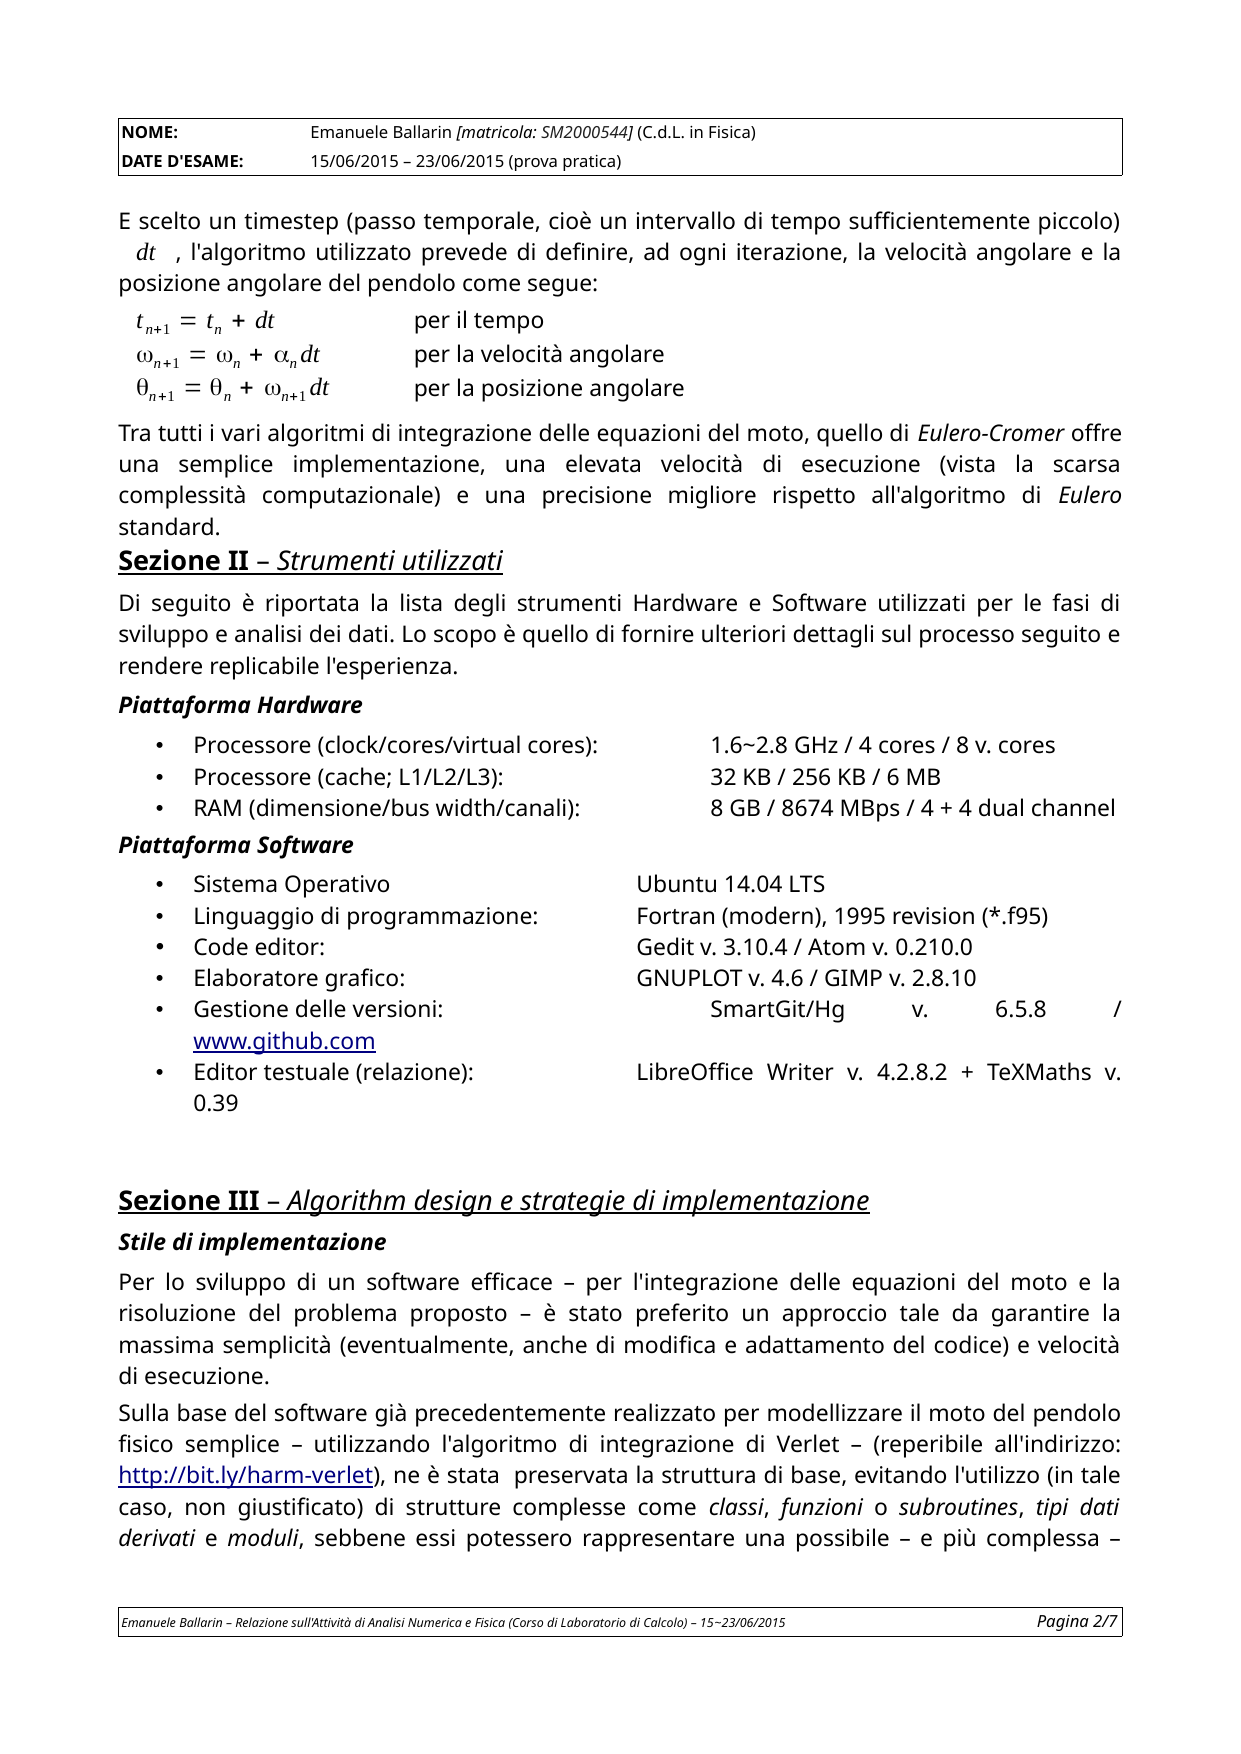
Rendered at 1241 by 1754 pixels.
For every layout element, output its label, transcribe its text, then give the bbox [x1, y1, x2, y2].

text E scelto un timestep (passo temporale, cioè un intervallo di tempo sufficientemente piccolo) , l'algoritmo utilizzato prevede di definire, ad ogni iterazione, la velocità angolare e la posizione angolare del pendolo come segue: [118, 205, 1122, 298]
list Processore (cache; L1/L2/L3): 32 KB / 256 KB / 6 MB [156, 760, 1122, 792]
text Per lo sviluppo di un software efficace – per l'integrazione delle equazioni del moto e la risoluzione del problema proposto – è stato preferito un approccio tale da garantire la massima semplicità (eventualmente, anche di modifica e adattamento del codice) e velocità di esecuzione. [118, 1266, 1122, 1391]
list Sistema Operativo Ubuntu 14.04 LTS [156, 868, 1122, 900]
text per il tempo [118, 304, 1122, 338]
text Piattaforma Hardware [118, 689, 1122, 721]
text Tra tutti i vari algoritmi di integrazione delle equazioni del moto, quello di Eulero-Cromer offre una semplice implementazione, una elevata velocità di esecuzione (vista la scarsa complessità computazionale) e una precisione migliore rispetto all'algoritmo di Eulero standard. [118, 417, 1122, 542]
list Gestione delle versioni: SmartGit/Hg v. 6.5.8 / www.github.com [156, 993, 1122, 1056]
text Sezione III – Algorithm design e strategie di implementazione [118, 1181, 1122, 1218]
text Stile di implementazione [118, 1226, 1122, 1258]
list Processore (clock/cores/virtual cores): 1.6~2.8 GHz / 4 cores / 8 v. cores [156, 729, 1122, 760]
text Sulla base del software già precedentemente realizzato per modellizzare il moto del pendolo fisico semplice – utilizzando l'algoritmo di integrazione di Verlet – (reperibile all'indirizzo: http://bit.ly/harm-verlet), ne è stata preservata la struttura di base, evitando l'utilizzo (in tale caso, non giustificato) di strutture complesse come classi, funzioni o subroutines, tipi dati derivati e moduli, sebbene essi potessero rappresentare una possibile – e più complessa – [118, 1397, 1122, 1553]
text per la posizione angolare [118, 372, 1122, 405]
list Code editor: Gedit v. 3.10.4 / Atom v. 0.210.0 [156, 931, 1122, 962]
text Piattaforma Software [118, 829, 1122, 860]
text Sezione II – Strumenti utilizzati [118, 542, 1122, 578]
list Editor testuale (relazione): LibreOffice Writer v. 4.2.8.2 + TeXMaths v. 0.39 [156, 1056, 1122, 1118]
list Linguaggio di programmazione: Fortran (modern), 1995 revision (*.f95) [156, 900, 1122, 931]
list RAM (dimensione/bus width/canali): 8 GB / 8674 MBps / 4 + 4 dual channel [156, 792, 1122, 823]
list Elaboratore grafico: GNUPLOT v. 4.6 / GIMP v. 2.8.10 [156, 962, 1122, 993]
text Di seguito è riportata la lista degli strumenti Hardware e Software utilizzati per le fasi di sviluppo e analisi dei dati. Lo scopo è quello di fornire ulteriori dettagli sul processo seguito e rendere replicabile l'esperienza. [118, 587, 1122, 681]
text per la velocità angolare [118, 338, 1122, 372]
